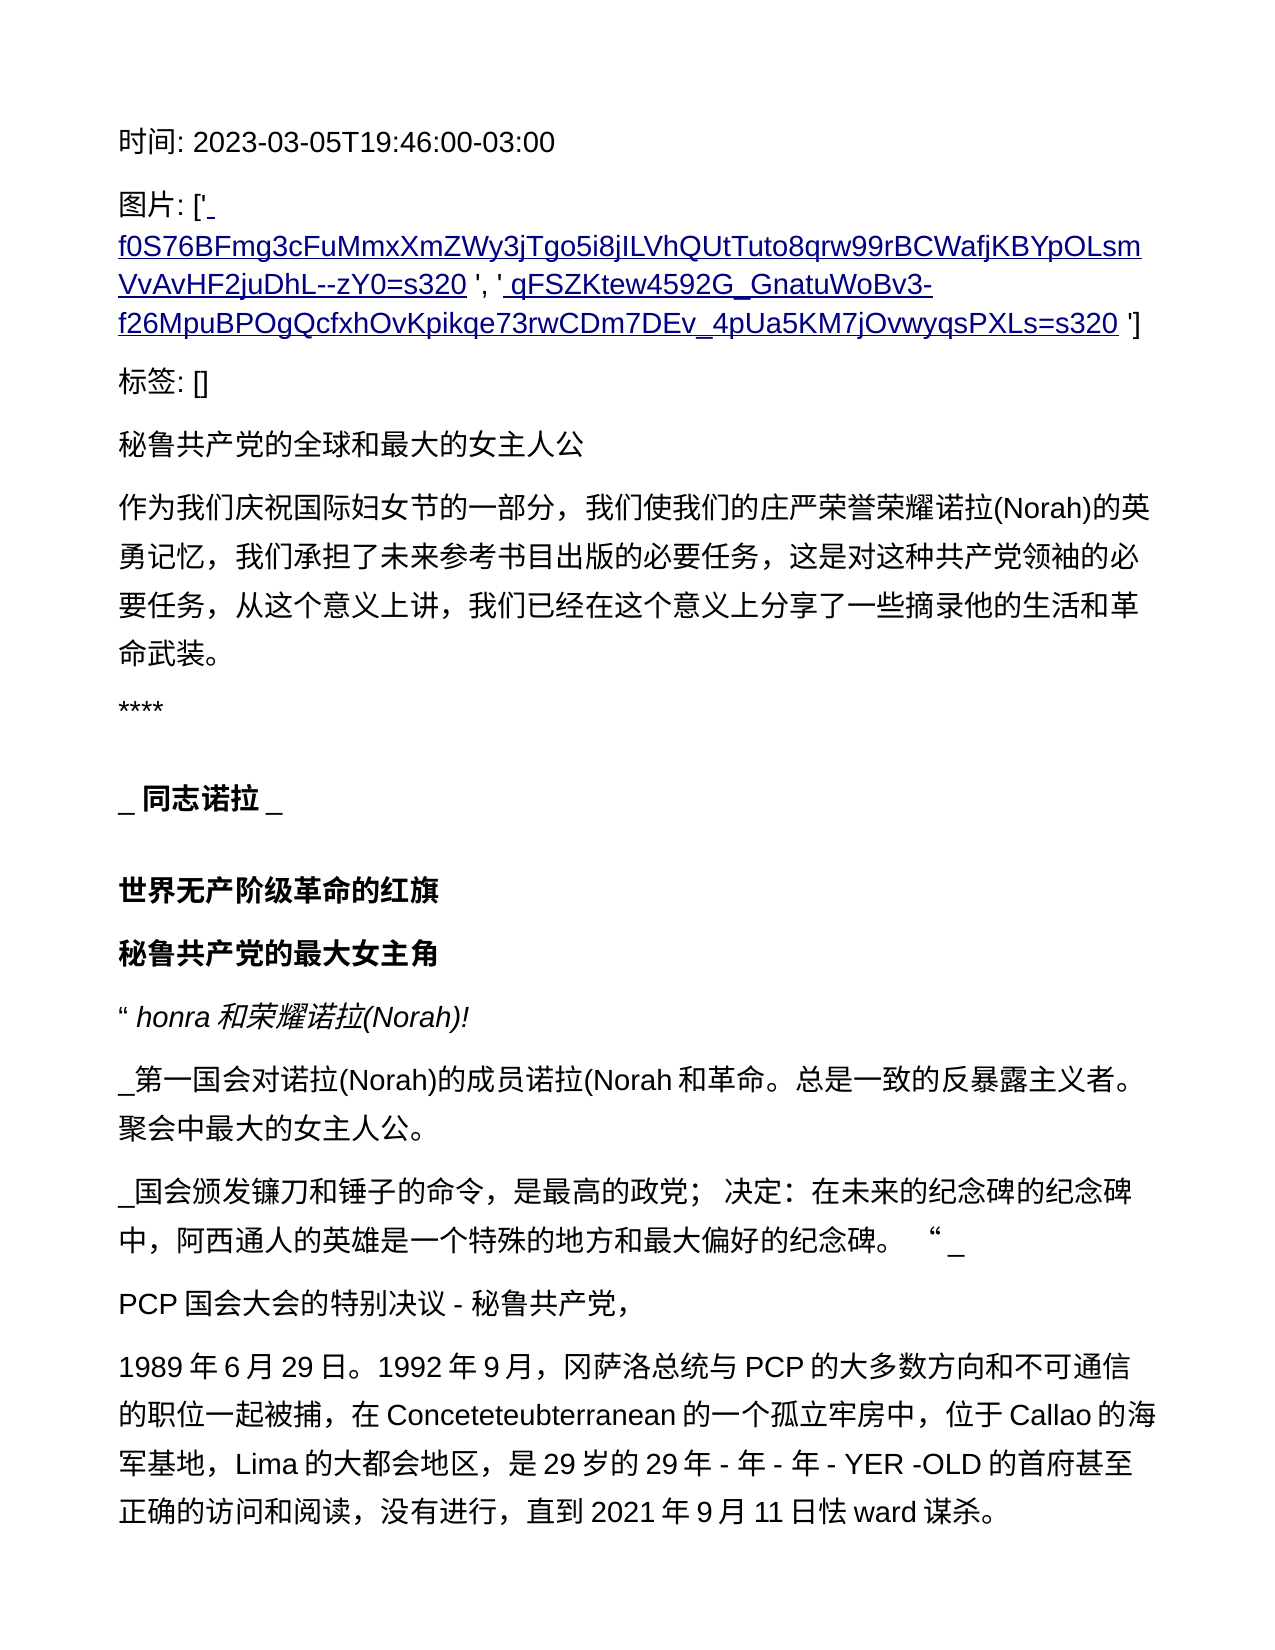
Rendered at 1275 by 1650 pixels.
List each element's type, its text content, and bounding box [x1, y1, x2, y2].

text 标签: [] [118, 359, 1157, 401]
text “ honra和荣耀诺拉(Norah)! [118, 994, 1157, 1036]
text _ 同志诺拉 _ [118, 776, 1157, 818]
text _国会颁发镰刀和锤子的命令，是最高的政党； 决定：在未来的纪念碑的纪念碑中，阿西通人的英雄是一个特殊的地方和最大偏好的纪念碑。 “ _ [118, 1168, 1157, 1259]
text 1989年6月29日。1992年9月，冈萨洛总统与PCP的大多数方向和不可通信的职位一起被捕，在Conceteteubterranean的一个孤立牢房中，位于Callao的海军基地，Lima的大都会地区，是29岁的29年 - 年 - 年 - YER -OLD的首府甚至正确的访问和阅读，没有进行，直到2021年9月11日怯ward谋杀。 [118, 1343, 1157, 1531]
text 时间: 2023-03-05T19:46:00-03:00 [118, 118, 1157, 160]
text _第一国会对诺拉(Norah)的成员诺拉(Norah和革命。总是一致的反暴露主义者。 聚会中最大的女主人公。 [118, 1057, 1157, 1148]
text 秘鲁共产党的全球和最大的女主人公 [118, 422, 1157, 464]
text 图片: [' f0S76BFmg3cFuMmxXmZWy3jTgo5i8jILVhQUtTuto8qrw99rBCWafjKBYpOLsmVvAvHF2juDhL--zY0=s320 ', ' qFSZKtew4592G_GnatuWoBv3-f26MpuBPOgQcfxhOvKpikqe73rwCDm7DEv_4pUa5KM7jOvwyqsPXLs=s320 '] [118, 181, 1157, 339]
text 世界无产阶级革命的红旗 [118, 867, 1157, 910]
text 秘鲁共产党的最大女主角 [118, 931, 1157, 973]
text **** [118, 694, 1157, 727]
text PCP国会大会的特别决议 - 秘鲁共产党， [118, 1280, 1157, 1322]
text 作为我们庆祝国际妇女节的一部分，我们使我们的庄严荣誉荣耀诺拉(Norah)的英勇记忆，我们承担了未来参考书目出版的必要任务，这是对这种共产党领袖的必要任务，从这个意义上讲，我们已经在这个意义上分享了一些摘录他的生活和革命武装。 [118, 485, 1157, 673]
